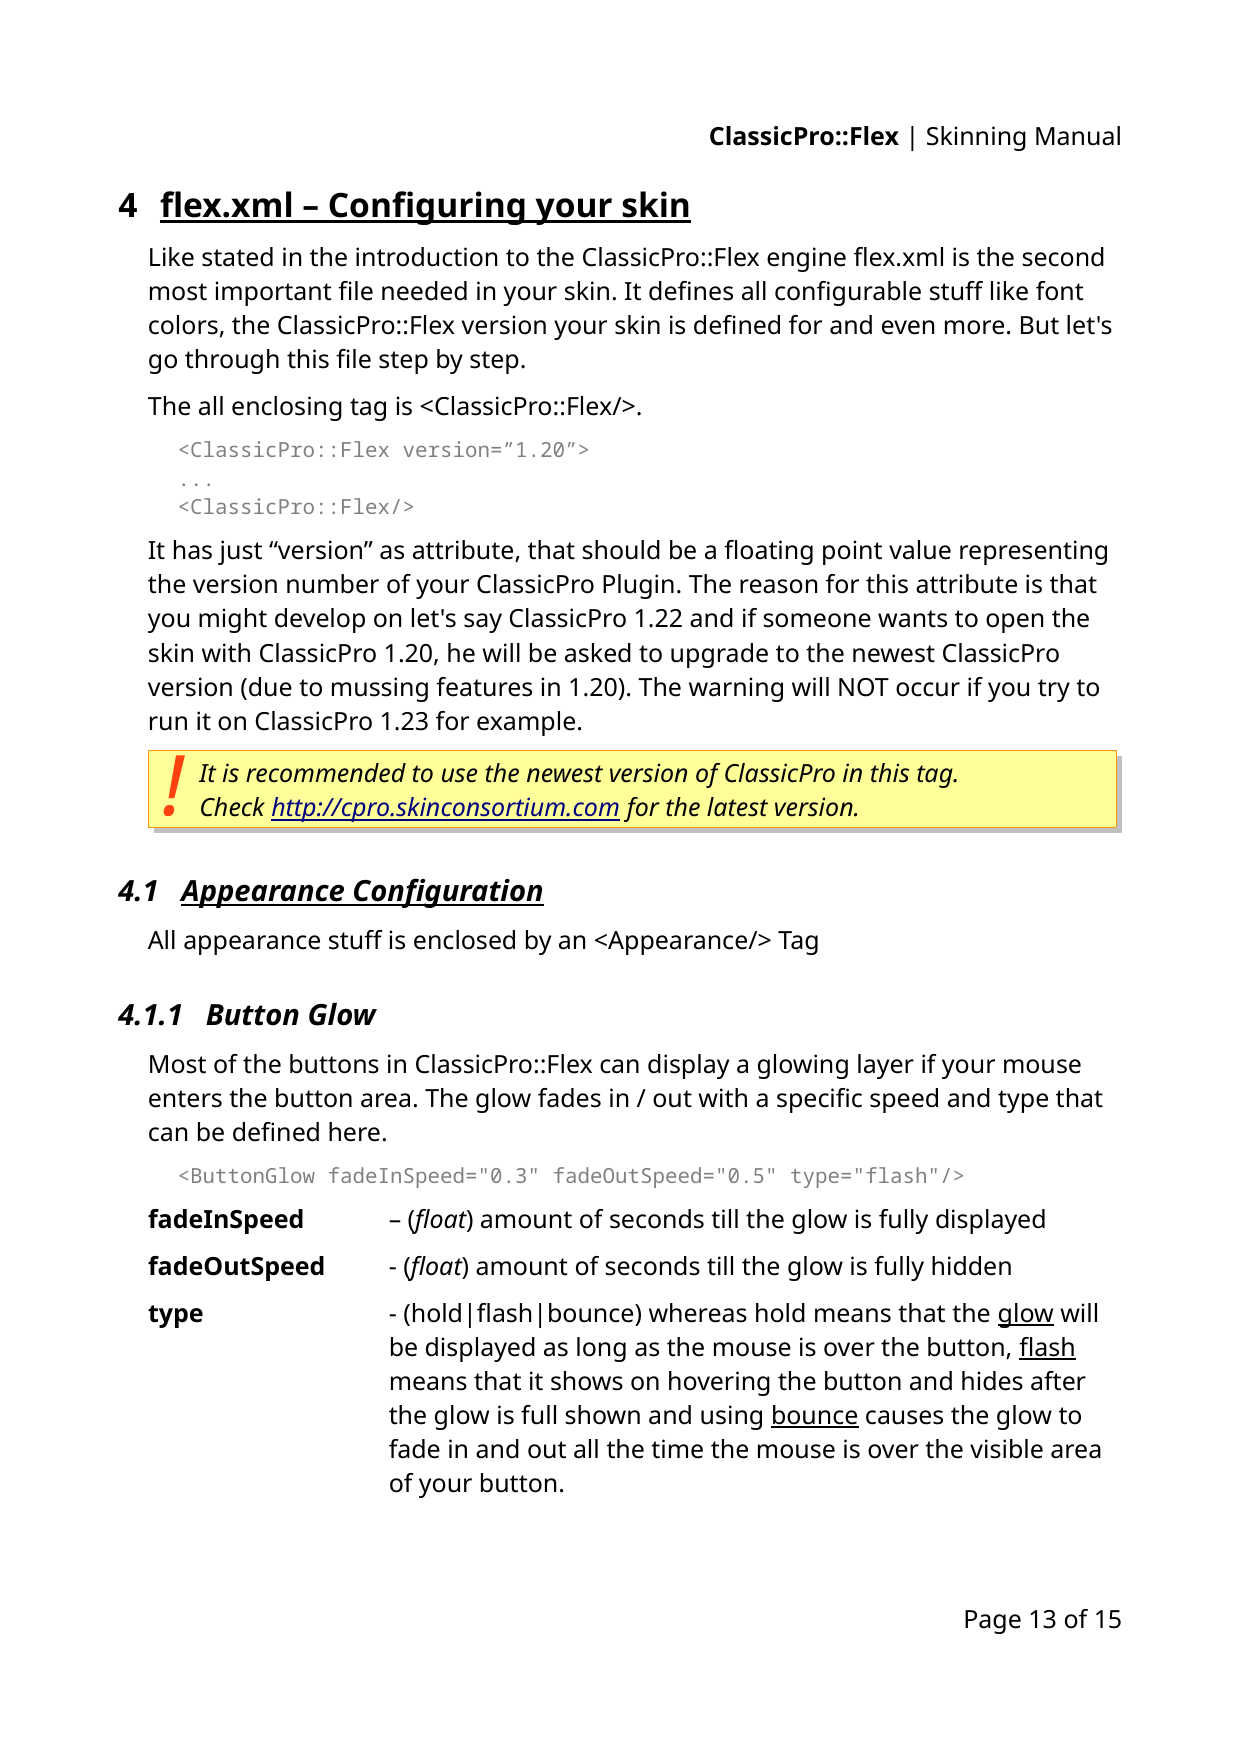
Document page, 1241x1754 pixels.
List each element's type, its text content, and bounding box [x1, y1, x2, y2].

subtitle Appearance Configuration [118, 871, 1122, 910]
text fadeInSpeed – (float) amount of seconds till the glow is fully displayed [148, 1202, 1122, 1236]
text Most of the buttons in ClassicPro::Flex can display a glowing layer if your mouse enters the button area. The glow fades in / out with a specific speed and type that can be defined here. [148, 1046, 1122, 1149]
subtitle flex.xml – Configuring your skin [118, 182, 1122, 227]
text Like stated in the introduction to the ClassicPro::Flex engine flex.xml is the second most important file needed in your skin. It defines all configurable stuff like font colors, the ClassicPro::Flex version your skin is defined for and even more. But let's go through this file step by step. [148, 240, 1122, 376]
text <ButtonGlow fadeInSpeed="0.3" fadeOutSpeed="0.5" type="flash"/> [177, 1161, 1122, 1189]
text type - (hold|flash|bounce) whereas hold means that the glow will be displayed as long as the mouse is over the button, flash means that it shows on hovering the button and hides after the glow is full shown and using bounce causes the glow to fade in and out all the time the mouse is over the visible area of your button. [148, 1295, 1122, 1499]
text The all enclosing tag is <ClassicPro::Flex/>. [148, 389, 1122, 423]
text It has just “version” as attribute, that should be a floating point value representing the version number of your ClassicPro Plugin. The reason for this attribute is that you might develop on let's say ClassicPro 1.22 and if someone wants to open the skin with ClassicPro 1.20, he will be asked to upgrade to the newest ClassicPro version (due to mussing features in 1.20). The warning will NOT occur if you try to run it on ClassicPro 1.23 for example. [148, 533, 1122, 737]
text <ClassicPro::Flex version=”1.20”> ... <ClassicPro::Flex/> [177, 435, 1122, 521]
text !It is recommended to use the newest version of ClassicPro in this tag. Check http://cpro.skinconsortium.com for the latest version. [149, 751, 1116, 827]
text All appearance stuff is enclosed by an <Appearance/> Tag [148, 923, 1122, 957]
subtitle Button Glow [118, 994, 1122, 1034]
text fadeOutSpeed - (float) amount of seconds till the glow is fully hidden [148, 1249, 1122, 1283]
